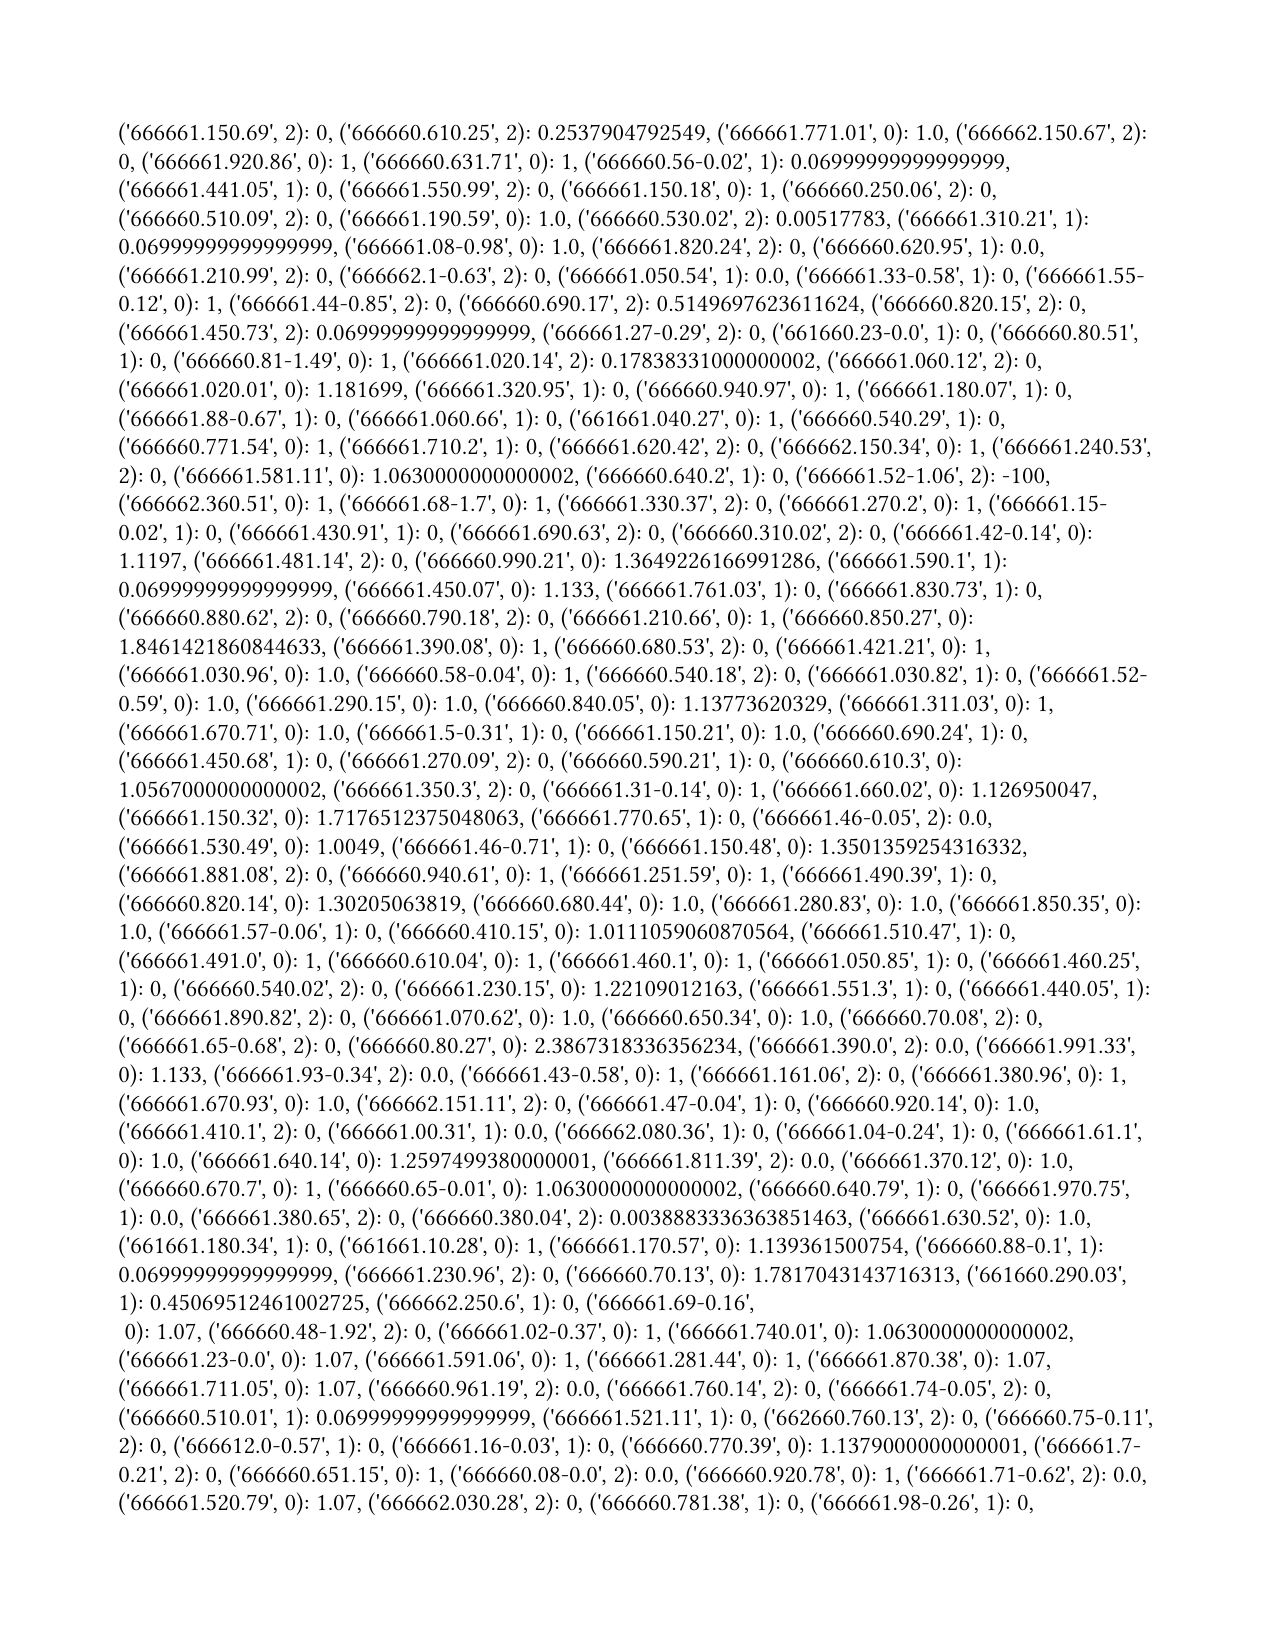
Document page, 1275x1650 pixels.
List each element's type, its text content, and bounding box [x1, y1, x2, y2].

text ('666661.150.69', 2): 0, ('666660.610.25', 2): 0.2537904792549, ('666661.771.01', 0): 1.0, ('666662.150.67', 2): 0, ('666661.920.86', 0): 1, ('666660.631.71', 0): 1, ('666660.56-0.02', 1): 0.06999999999999999, ('666661.441.05', 1): 0, ('666661.550.99', 2): 0, ('666661.150.18', 0): 1, ('666660.250.06', 2): 0, ('666660.510.09', 2): 0, ('666661.190.59', 0): 1.0, ('666660.530.02', 2): 0.00517783, ('666661.310.21', 1): 0.06999999999999999, ('666661.08-0.98', 0): 1.0, ('666661.820.24', 2): 0, ('666660.620.95', 1): 0.0, ('666661.210.99', 2): 0, ('666662.1-0.63', 2): 0, ('666661.050.54', 1): 0.0, ('666661.33-0.58', 1): 0, ('666661.55-0.12', 0): 1, ('666661.44-0.85', 2): 0, ('666660.690.17', 2): 0.5149697623611624, ('666660.820.15', 2): 0, ('666661.450.73', 2): 0.06999999999999999, ('666661.27-0.29', 2): 0, ('661660.23-0.0', 1): 0, ('666660.80.51', 1): 0, ('666660.81-1.49', 0): 1, ('666661.020.14', 2): 0.17838331000000002, ('666661.060.12', 2): 0, ('666661.020.01', 0): 1.181699, ('666661.320.95', 1): 0, ('666660.940.97', 0): 1, ('666661.180.07', 1): 0, ('666661.88-0.67', 1): 0, ('666661.060.66', 1): 0, ('661661.040.27', 0): 1, ('666660.540.29', 1): 0, ('666660.771.54', 0): 1, ('666661.710.2', 1): 0, ('666661.620.42', 2): 0, ('666662.150.34', 0): 1, ('666661.240.53', 2): 0, ('666661.581.11', 0): 1.0630000000000002, ('666660.640.2', 1): 0, ('666661.52-1.06', 2): -100, ('666662.360.51', 0): 1, ('666661.68-1.7', 0): 1, ('666661.330.37', 2): 0, ('666661.270.2', 0): 1, ('666661.15-0.02', 1): 0, ('666661.430.91', 1): 0, ('666661.690.63', 2): 0, ('666660.310.02', 2): 0, ('666661.42-0.14', 0): 1.1197, ('666661.481.14', 2): 0, ('666660.990.21', 0): 1.3649226166991286, ('666661.590.1', 1): 0.06999999999999999, ('666661.450.07', 0): 1.133, ('666661.761.03', 1): 0, ('666661.830.73', 1): 0, ('666660.880.62', 2): 0, ('666660.790.18', 2): 0, ('666661.210.66', 0): 1, ('666660.850.27', 0): 1.8461421860844633, ('666661.390.08', 0): 1, ('666660.680.53', 2): 0, ('666661.421.21', 0): 1, ('666661.030.96', 0): 1.0, ('666660.58-0.04', 0): 1, ('666660.540.18', 2): 0, ('666661.030.82', 1): 0, ('666661.52-0.59', 0): 1.0, ('666661.290.15', 0): 1.0, ('666660.840.05', 0): 1.13773620329, ('666661.311.03', 0): 1, ('666661.670.71', 0): 1.0, ('666661.5-0.31', 1): 0, ('666661.150.21', 0): 1.0, ('666660.690.24', 1): 0, ('666661.450.68', 1): 0, ('666661.270.09', 2): 0, ('666660.590.21', 1): 0, ('666660.610.3', 0): 1.0567000000000002, ('666661.350.3', 2): 0, ('666661.31-0.14', 0): 1, ('666661.660.02', 0): 1.126950047, ('666661.150.32', 0): 1.7176512375048063, ('666661.770.65', 1): 0, ('666661.46-0.05', 2): 0.0, ('666661.530.49', 0): 1.0049, ('666661.46-0.71', 1): 0, ('666661.150.48', 0): 1.3501359254316332, ('666661.881.08', 2): 0, ('666660.940.61', 0): 1, ('666661.251.59', 0): 1, ('666661.490.39', 1): 0, ('666660.820.14', 0): 1.30205063819, ('666660.680.44', 0): 1.0, ('666661.280.83', 0): 1.0, ('666661.850.35', 0): 1.0, ('666661.57-0.06', 1): 0, ('666660.410.15', 0): 1.0111059060870564, ('666661.510.47', 1): 0, ('666661.491.0', 0): 1, ('666660.610.04', 0): 1, ('666661.460.1', 0): 1, ('666661.050.85', 1): 0, ('666661.460.25', 1): 0, ('666660.540.02', 2): 0, ('666661.230.15', 0): 1.22109012163, ('666661.551.3', 1): 0, ('666661.440.05', 1): 0, ('666661.890.82', 2): 0, ('666661.070.62', 0): 1.0, ('666660.650.34', 0): 1.0, ('666660.70.08', 2): 0, ('666661.65-0.68', 2): 0, ('666660.80.27', 0): 2.3867318336356234, ('666661.390.0', 2): 0.0, ('666661.991.33', 0): 1.133, ('666661.93-0.34', 2): 0.0, ('666661.43-0.58', 0): 1, ('666661.161.06', 2): 0, ('666661.380.96', 0): 1, ('666661.670.93', 0): 1.0, ('666662.151.11', 2): 0, ('666661.47-0.04', 1): 0, ('666660.920.14', 0): 1.0, ('666661.410.1', 2): 0, ('666661.00.31', 1): 0.0, ('666662.080.36', 1): 0, ('666661.04-0.24', 1): 0, ('666661.61.1', 0): 1.0, ('666661.640.14', 0): 1.2597499380000001, ('666661.811.39', 2): 0.0, ('666661.370.12', 0): 1.0, ('666660.670.7', 0): 1, ('666660.65-0.01', 0): 1.0630000000000002, ('666660.640.79', 1): 0, ('666661.970.75', 1): 0.0, ('666661.380.65', 2): 0, ('666660.380.04', 2): 0.0038883336363851463, ('666661.630.52', 0): 1.0, ('661661.180.34', 1): 0, ('661661.10.28', 0): 1, ('666661.170.57', 0): 1.139361500754, ('666660.88-0.1', 1): 0.06999999999999999, ('666661.230.96', 2): 0, ('666660.70.13', 0): 1.7817043143716313, ('661660.290.03', 1): 0.45069512461002725, ('666662.250.6', 1): 0, ('666661.69-0.16', [118, 118, 1157, 1317]
text 0): 1.07, ('666660.48-1.92', 2): 0, ('666661.02-0.37', 0): 1, ('666661.740.01', 0): 1.0630000000000002, ('666661.23-0.0', 0): 1.07, ('666661.591.06', 0): 1, ('666661.281.44', 0): 1, ('666661.870.38', 0): 1.07, ('666661.711.05', 0): 1.07, ('666660.961.19', 2): 0.0, ('666661.760.14', 2): 0, ('666661.74-0.05', 2): 0, ('666660.510.01', 1): 0.06999999999999999, ('666661.521.11', 1): 0, ('662660.760.13', 2): 0, ('666660.75-0.11', 2): 0, ('666612.0-0.57', 1): 0, ('666661.16-0.03', 1): 0, ('666660.770.39', 0): 1.1379000000000001, ('666661.7-0.21', 2): 0, ('666660.651.15', 0): 1, ('666660.08-0.0', 2): 0.0, ('666660.920.78', 0): 1, ('666661.71-0.62', 2): 0.0, ('666661.520.79', 0): 1.07, ('666662.030.28', 2): 0, ('666660.781.38', 1): 0, ('666661.98-0.26', 1): 0, [118, 1317, 1157, 1517]
